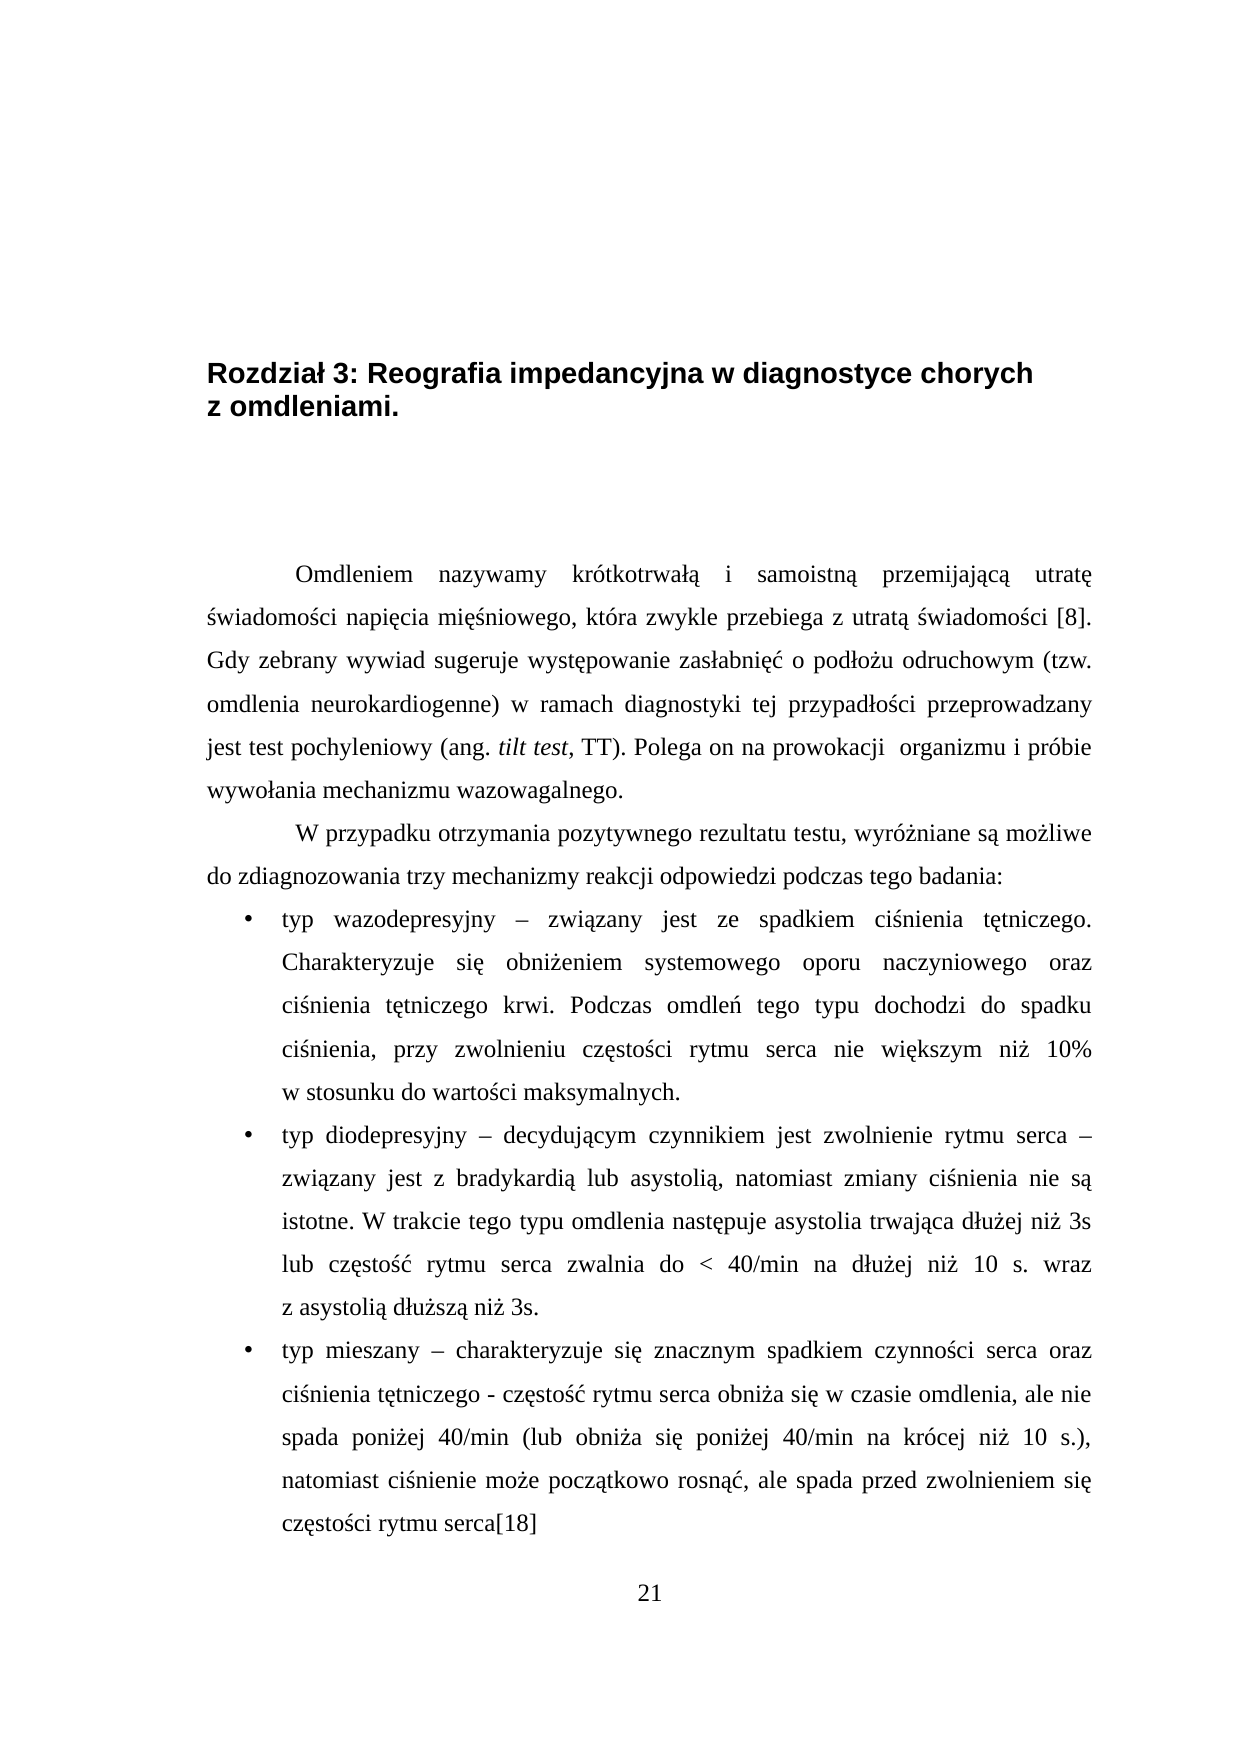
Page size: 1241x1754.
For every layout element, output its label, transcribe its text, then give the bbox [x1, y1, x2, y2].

list typ mieszany – charakteryzuje się znacznym spadkiem czynności serca oraz ciśnienia tętniczego - częstość rytmu serca obniża się w czasie omdlenia, ale nie spada poniżej 40/min (lub obniża się poniżej 40/min na krócej niż 10 s.), natomiast ciśnienie może początkowo rosnąć, ale spada przed zwolnieniem się częstości rytmu serca[18] [244, 1336, 1093, 1537]
subtitle Rozdział 3: Reografia impedancyjna w diagnostyce chorych z omdleniami. [207, 356, 1093, 423]
text Omdleniem nazywamy krótkotrwałą i samoistną przemijającą utratę świadomości napięcia mięśniowego, która zwykle przebiega z utratą świadomości [8]. Gdy zebrany wywiad sugeruje występowanie zasłabnięć o podłożu odruchowym (tzw. omdlenia neurokardiogenne) w ramach diagnostyki tej przypadłości przeprowadzany jest test pochyleniowy (ang. tilt test, TT). Polega on na prowokacji organizmu i próbie wywołania mechanizmu wazowagalnego. [207, 559, 1093, 804]
list typ wazodepresyjny – związany jest ze spadkiem ciśnienia tętniczego. Charakteryzuje się obniżeniem systemowego oporu naczyniowego oraz ciśnienia tętniczego krwi. Podczas omdleń tego typu dochodzi do spadku ciśnienia, przy zwolnieniu częstości rytmu serca nie większym niż 10% w stosunku do wartości maksymalnych. [244, 904, 1093, 1106]
text W przypadku otrzymania pozytywnego rezultatu testu, wyróżniane są możliwe do zdiagnozowania trzy mechanizmy reakcji odpowiedzi podczas tego badania: [207, 818, 1093, 890]
list typ diodepresyjny – decydującym czynnikiem jest zwolnienie rytmu serca – związany jest z bradykardią lub asystolią, natomiast zmiany ciśnienia nie są istotne. W trakcie tego typu omdlenia następuje asystolia trwająca dłużej niż 3s lub częstość rytmu serca zwalnia do < 40/min na dłużej niż 10 s. wraz z asystolią dłuższą niż 3s. [244, 1120, 1093, 1321]
